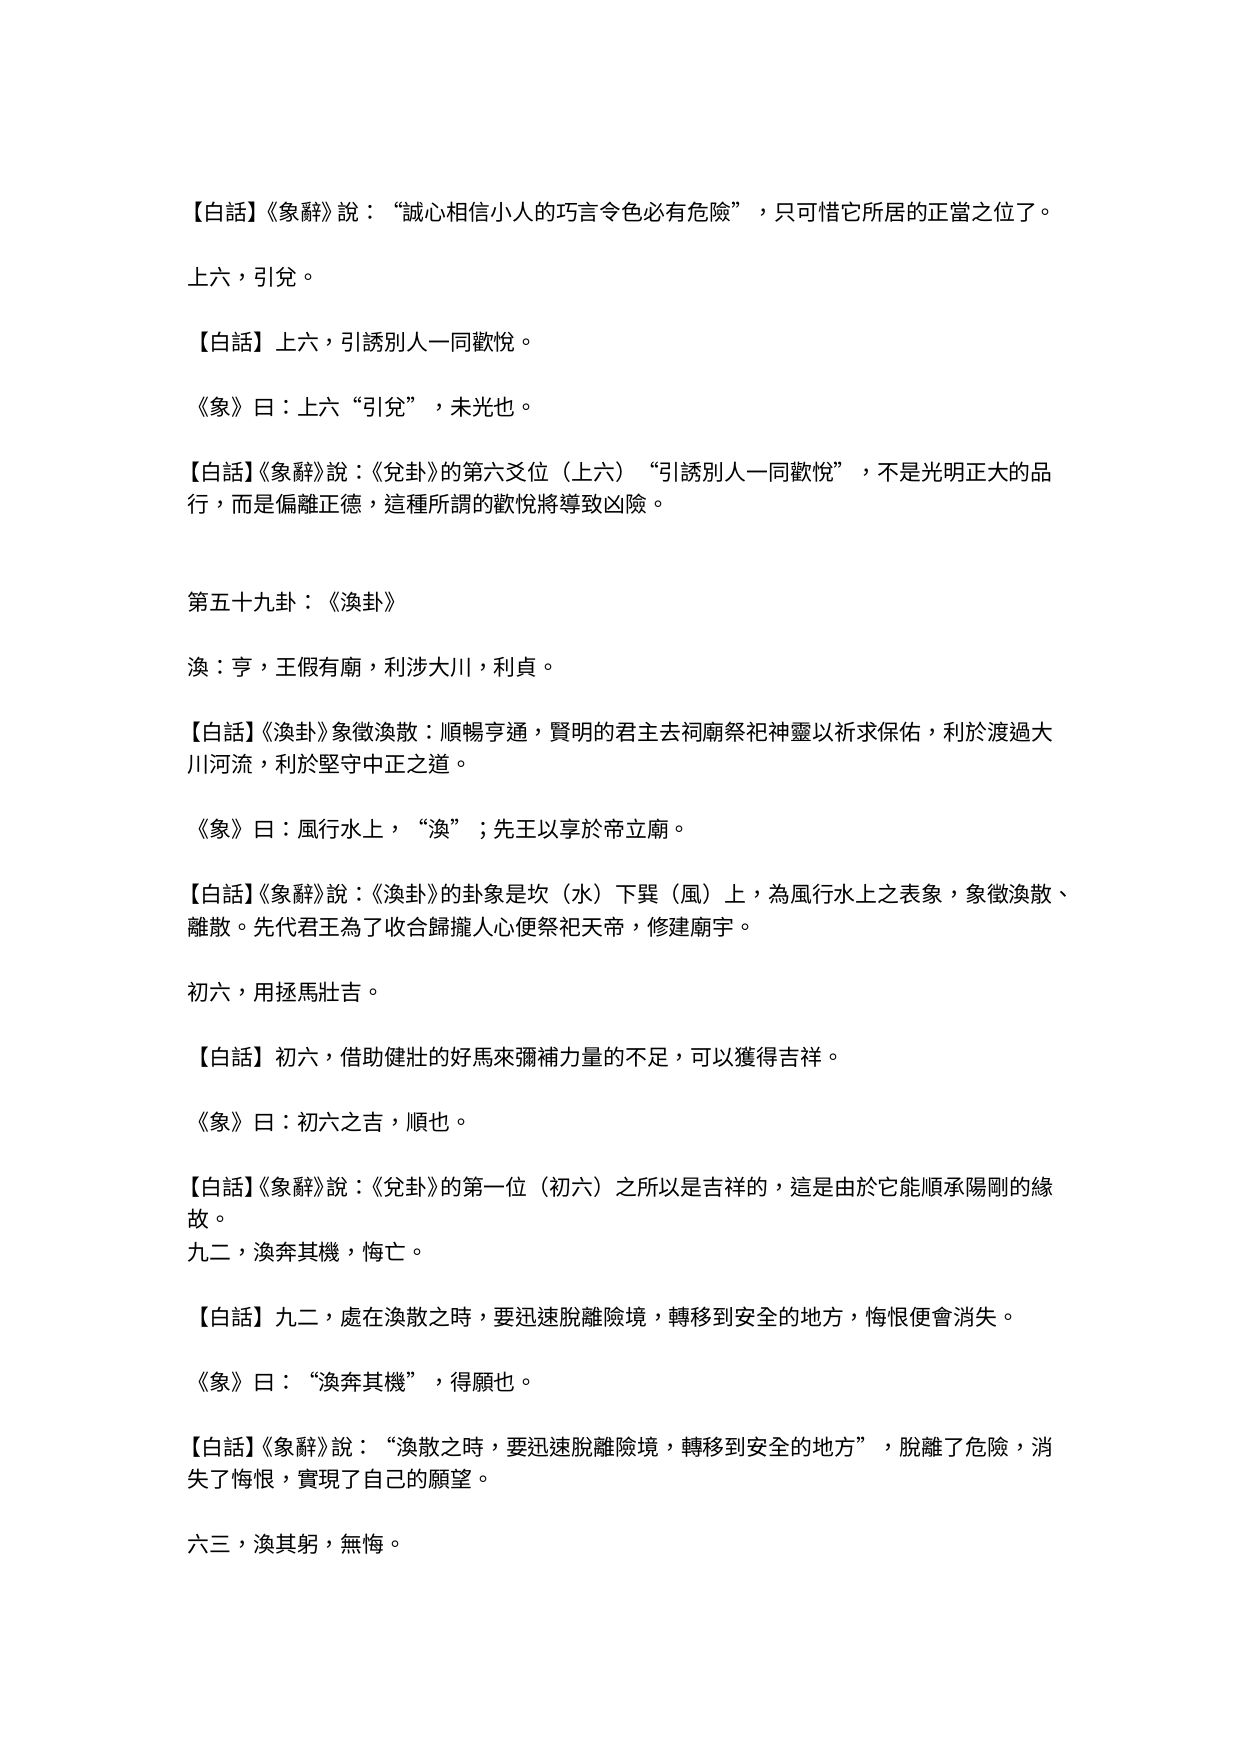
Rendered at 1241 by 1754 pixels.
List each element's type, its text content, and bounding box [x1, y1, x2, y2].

text 【白話】《渙卦》象徵渙散：順暢亨通，賢明的君主去祠廟祭祀神靈以祈求保佑，利於渡過大川河流，利於堅守中正之道。 [187, 714, 1053, 779]
text 【白話】《象辭》說：“渙散之時，要迅速脫離險境，轉移到安全的地方”，脫離了危險，消失了悔恨，實現了自己的願望。 [187, 1429, 1053, 1494]
text 九二，渙奔其機，悔亡。 [187, 1234, 1053, 1267]
text 初六，用拯馬壯吉。 [187, 974, 1053, 1007]
text 【白話】《象辭》說：《兌卦》的第六爻位（上六）“引誘別人一同歡悅”，不是光明正大的品行，而是偏離正德，這種所謂的歡悅將導致凶險。 [187, 454, 1053, 519]
text 《象》曰：風行水上，“渙”；先王以享於帝立廟。 [187, 812, 1053, 844]
text 【白話】《象辭》說：“誠心相信小人的巧言令色必有危險”，只可惜它所居的正當之位了。 [187, 194, 1053, 227]
text 《象》曰：上六“引兌”，未光也。 [187, 389, 1053, 422]
text 【白話】《象辭》說：《兌卦》的第一位（初六）之所以是吉祥的，這是由於它能順承陽剛的緣故。 [187, 1169, 1053, 1234]
text 六三，渙其躬，無悔。 [187, 1527, 1053, 1559]
text 【白話】初六，借助健壯的好馬來彌補力量的不足，可以獲得吉祥。 [187, 1039, 1053, 1072]
text 【白話】上六，引誘別人一同歡悅。 [187, 324, 1053, 357]
text 上六，引兌。 [187, 259, 1053, 292]
text 【白話】《象辭》說：《渙卦》的卦象是坎（水）下巽（風）上，為風行水上之表象，象徵渙散、離散。先代君王為了收合歸攏人心便祭祀天帝，修建廟宇。 [187, 877, 1053, 942]
text 《象》曰：初六之吉，順也。 [187, 1104, 1053, 1137]
text 《象》曰：“渙奔其機”，得願也。 [187, 1364, 1053, 1397]
text 第五十九卦：《渙卦》 [187, 584, 1053, 617]
text 渙：亨，王假有廟，利涉大川，利貞。 [187, 649, 1053, 682]
text 【白話】九二，處在渙散之時，要迅速脫離險境，轉移到安全的地方，悔恨便會消失。 [187, 1299, 1053, 1332]
